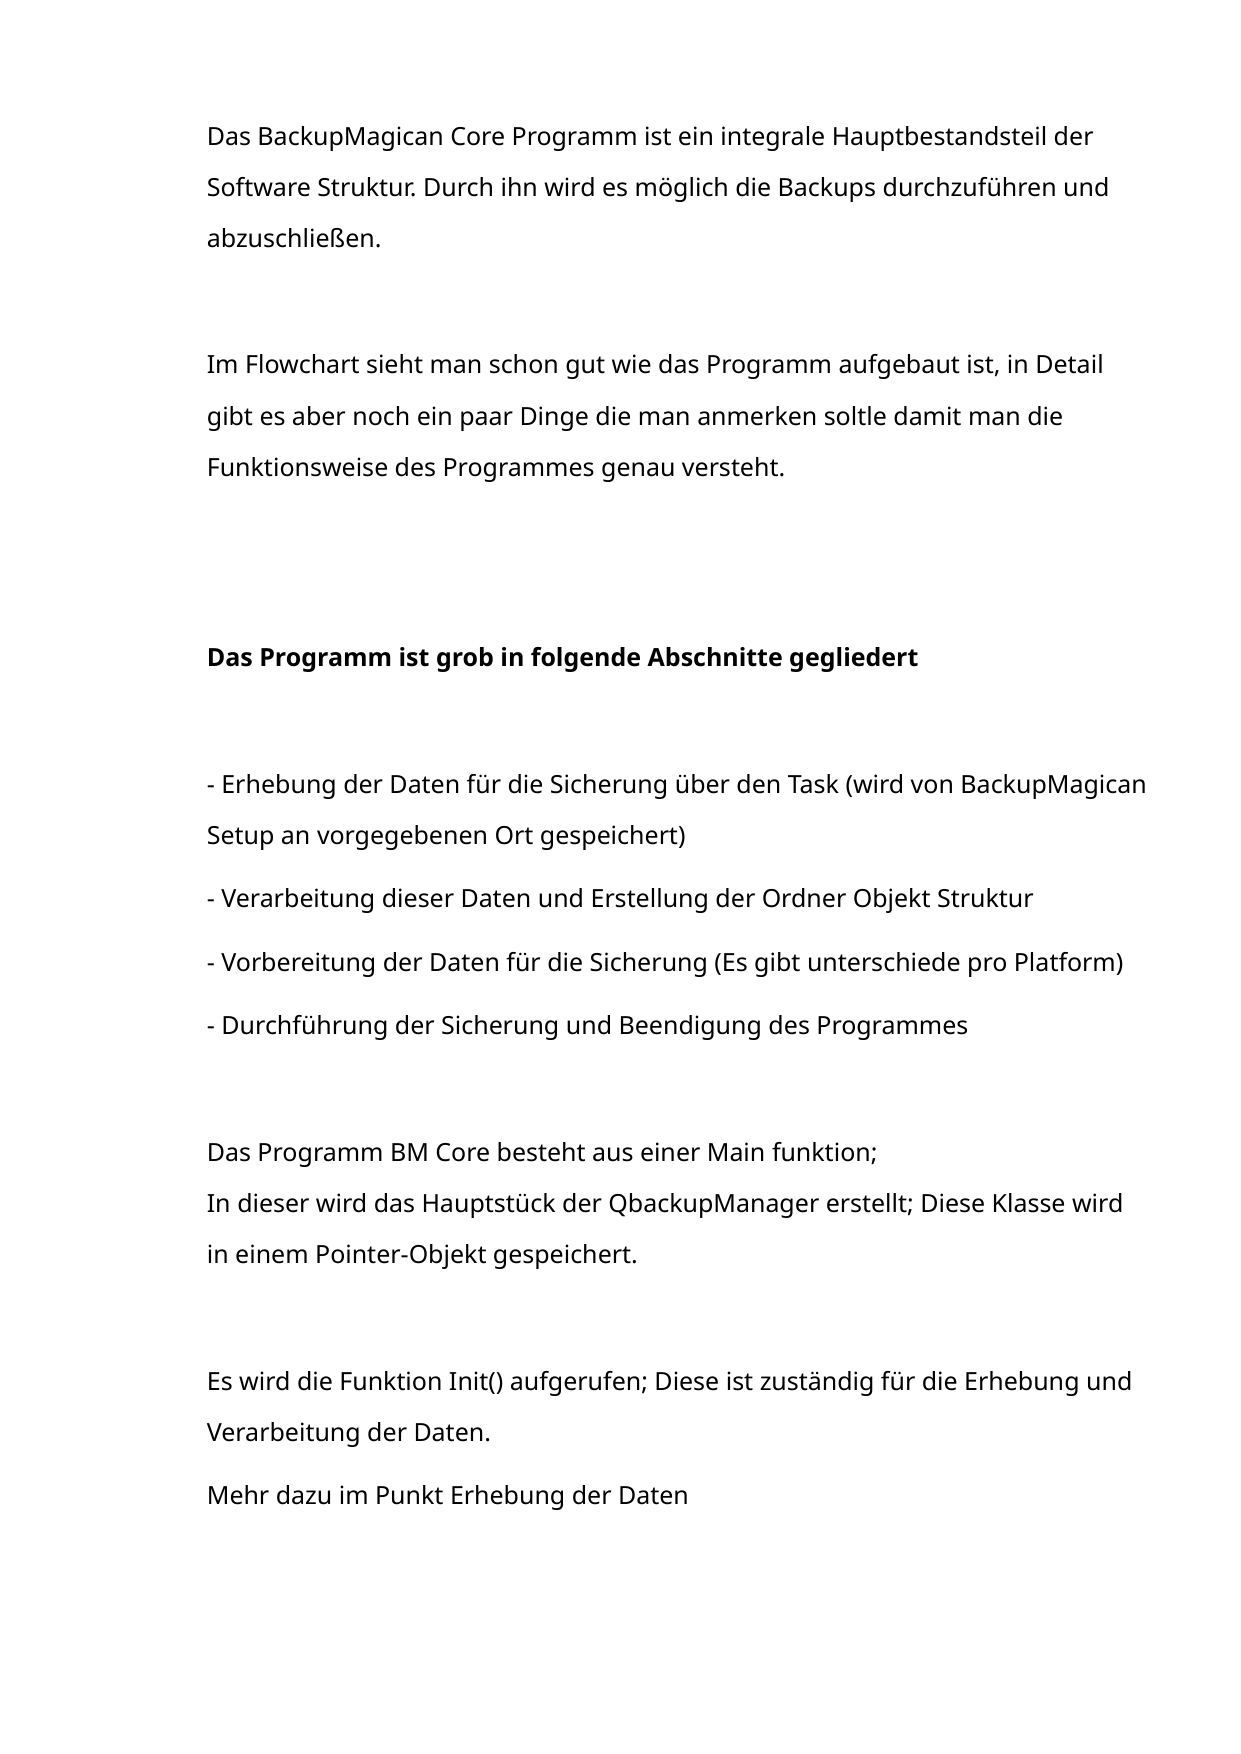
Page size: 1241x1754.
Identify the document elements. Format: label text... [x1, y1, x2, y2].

text Das BackupMagican Core Programm ist ein integrale Hauptbestandsteil der Software Struktur. Durch ihn wird es möglich die Backups durchzuführen und abzuschließen. [207, 118, 1152, 254]
text - Verarbeitung dieser Daten und Erstellung der Ordner Objekt Struktur [207, 881, 1152, 915]
text - Vorbereitung der Daten für die Sicherung (Es gibt unterschiede pro Platform) [207, 944, 1152, 978]
text Das Programm ist grob in folgende Abschnitte gegliedert [207, 639, 1152, 673]
text Es wird die Funktion Init() aufgerufen; Diese ist zuständig für die Erhebung und Verarbeitung der Daten. [207, 1363, 1152, 1449]
text Das Programm BM Core besteht aus einer Main funktion; In dieser wird das Hauptstück der QbackupManager erstellt; Diese Klasse wird in einem Pointer-Objekt gespeichert. [207, 1134, 1152, 1271]
text - Durchführung der Sicherung und Beendigung des Programmes [207, 1008, 1152, 1042]
text - Erhebung der Daten für die Sicherung über den Task (wird von BackupMagican Setup an vorgegebenen Ort gespeichert) [207, 766, 1152, 851]
text Im Flowchart sieht man schon gut wie das Programm aufgebaut ist, in Detail gibt es aber noch ein paar Dinge die man anmerken soltle damit man die Funktionsweise des Programmes genau versteht. [207, 347, 1152, 483]
text Mehr dazu im Punkt Erhebung der Daten [207, 1478, 1152, 1512]
